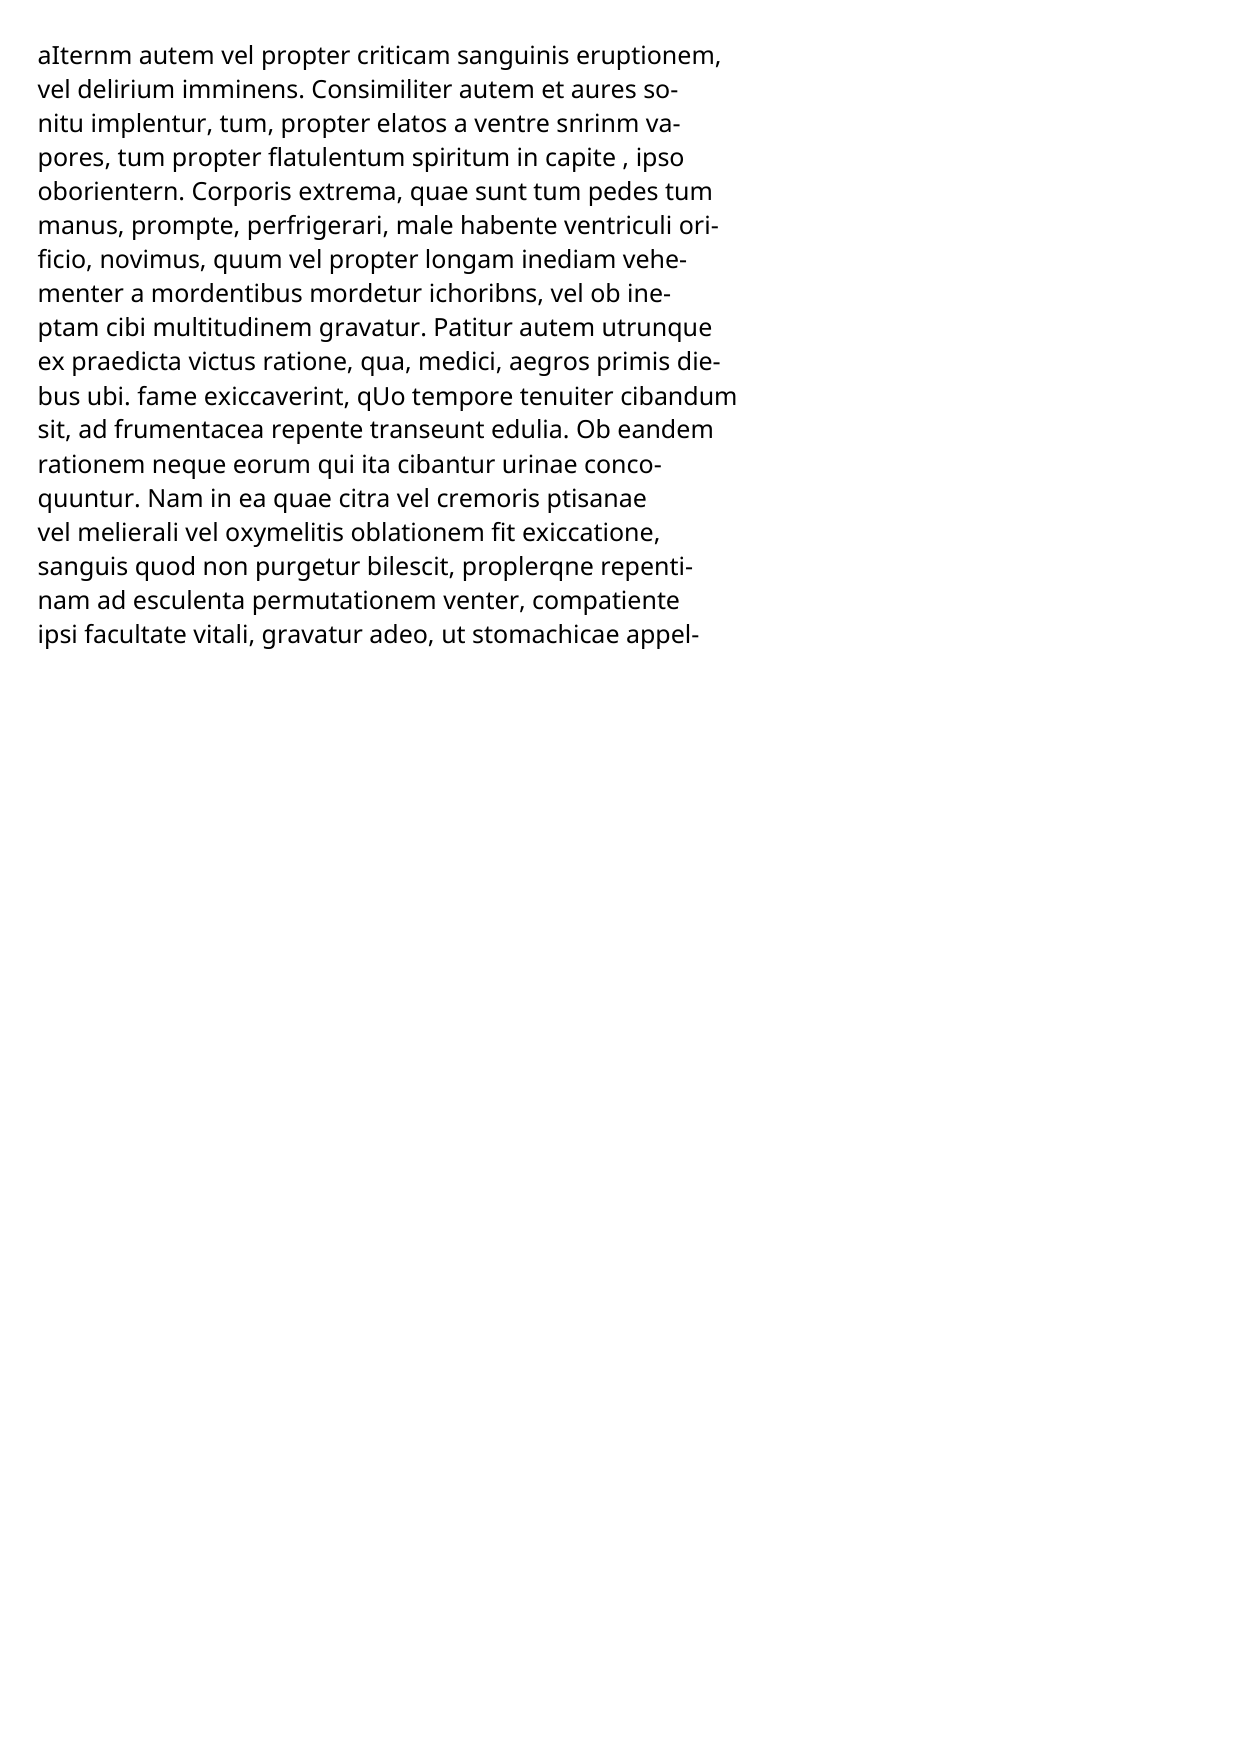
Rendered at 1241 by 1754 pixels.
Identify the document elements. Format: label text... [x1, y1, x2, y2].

text aIternm autem vel propter criticam sanguinis eruptionem, vel delirium imminens. Consimiliter autem et aures so- nitu implentur, tum, propter elatos a ventre snrinm va- pores, tum propter flatulentum spiritum in capite , ipso oborientern. Corporis extrema, quae sunt tum pedes tum manus, prompte, perfrigerari, male habente ventriculi ori- ficio, novimus, quum vel propter longam inediam vehe- menter a mordentibus mordetur ichoribns, vel ob ine- ptam cibi multitudinem gravatur. Patitur autem utrunque ex praedicta victus ratione, qua, medici, aegros primis die- bus ubi. fame exiccaverint, qUo tempore tenuiter cibandum sit, ad frumentacea repente transeunt edulia. Ob eandem rationem neque eorum qui ita cibantur urinae conco- quuntur. Nam in ea quae citra vel cremoris ptisanae vel melierali vel oxymelitis oblationem fit exiccatione, sanguis quod non purgetur bilescit, proplerqne repenti- nam ad esculenta permutationem venter, compatiente ipsi facultate vitali, gravatur adeo, ut stomachicae appel- [37, 37, 1203, 651]
